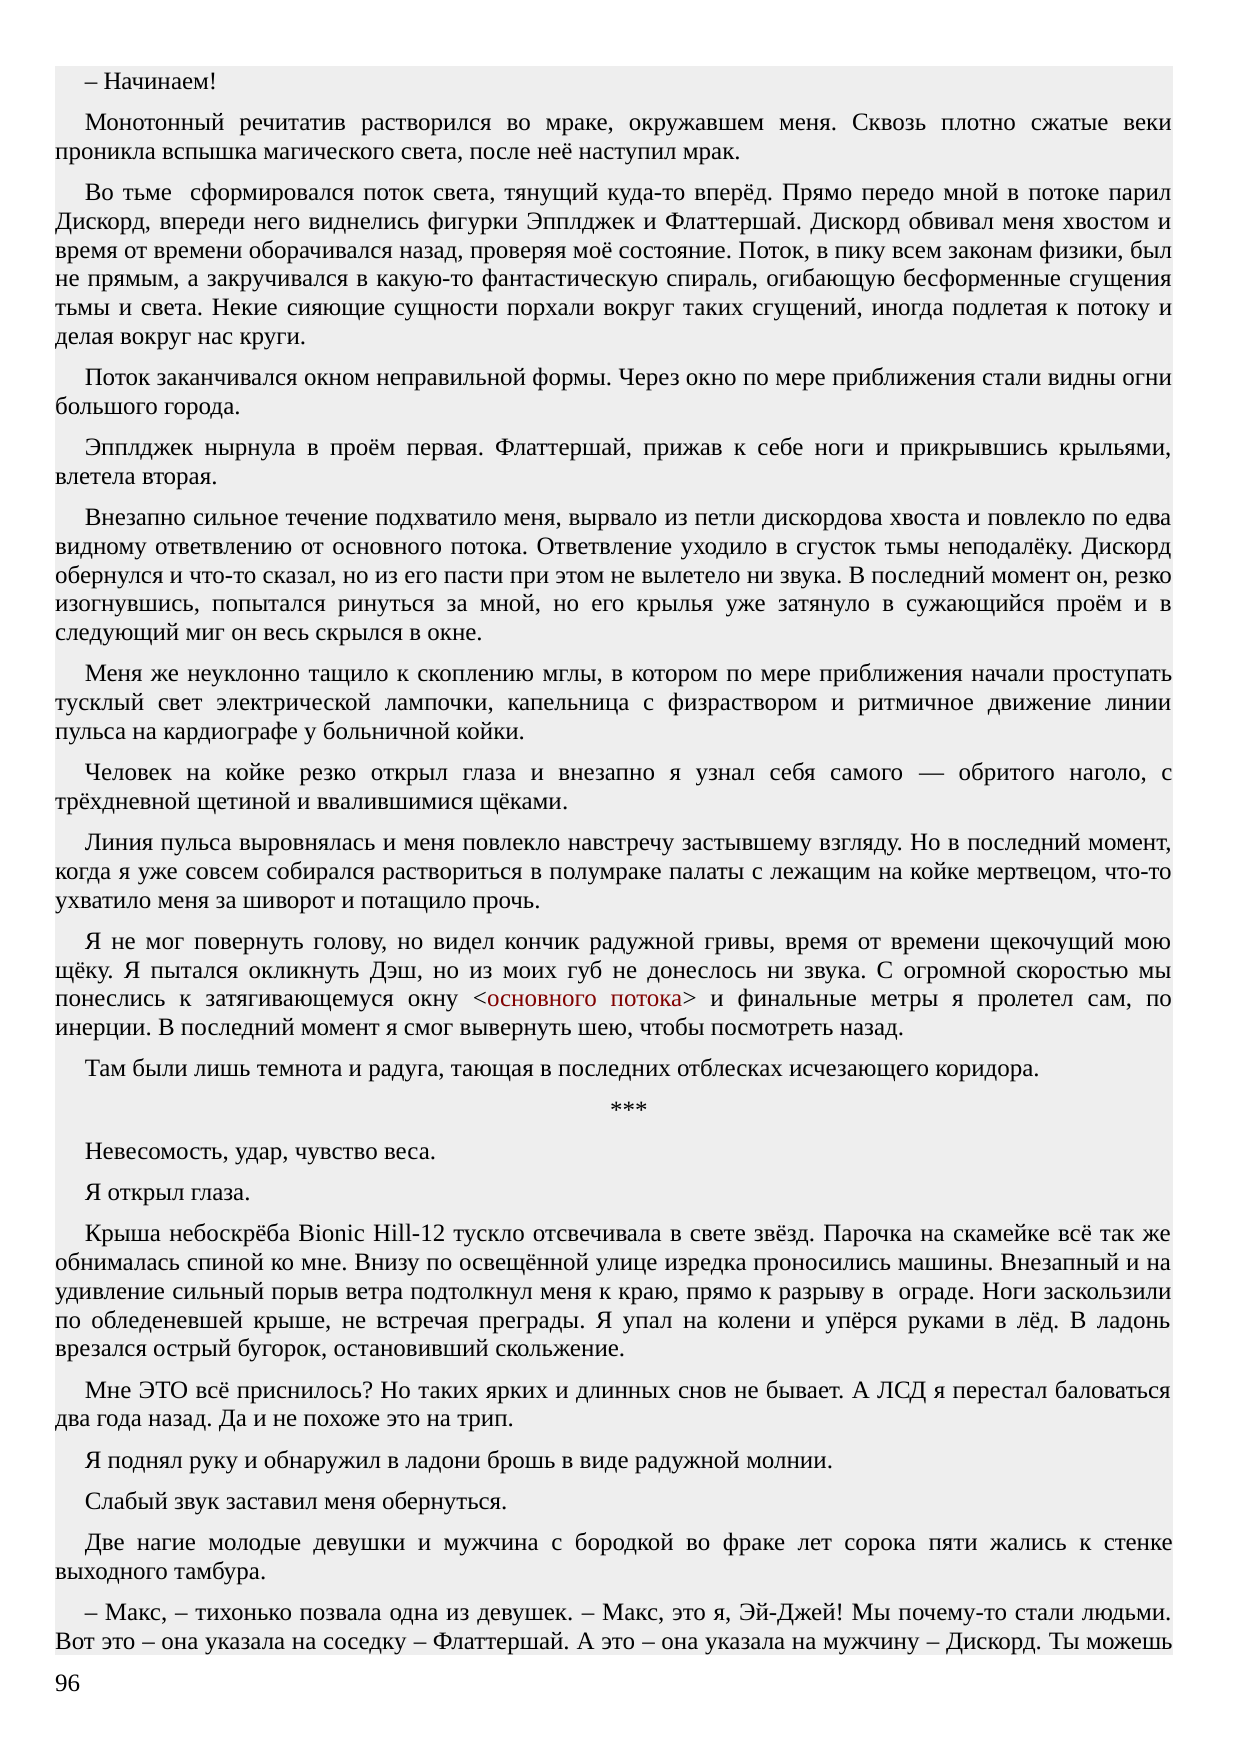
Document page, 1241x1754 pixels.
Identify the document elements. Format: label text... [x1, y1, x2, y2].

text Я не мог повернуть голову, но видел кончик радужной гривы, время от времени щекочущий мою щёку. Я пытался окликнуть Дэш, но из моих губ не донеслось ни звука. С огромной скоростью мы понеслись к затягивающемуся окну <основного потока> и финальные метры я пролетел сам, по инерции. В последний момент я смог вывернуть шею, чтобы посмотреть назад. [55, 926, 1173, 1041]
text Поток заканчивался окном неправильной формы. Через окно по мере приближения стали видны огни большого города. [55, 362, 1173, 420]
text *** [55, 1095, 1173, 1123]
text Человек на койке резко открыл глаза и внезапно я узнал себя самого — обритого наголо, с трёхдневной щетиной и ввалившимися щёками. [55, 757, 1173, 815]
text Внезапно сильное течение подхватило меня, вырвало из петли дискордова хвоста и повлекло по едва видному ответвлению от основного потока. Ответвление уходило в сгусток тьмы неподалёку. Дискорд обернулся и что-то сказал, но из его пасти при этом не вылетело ни звука. В последний момент он, резко изогнувшись, попытался ринуться за мной, но его крылья уже затянуло в сужающийся проём и в следующий миг он весь скрылся в окне. [55, 502, 1173, 646]
text Я поднял руку и обнаружил в ладони брошь в виде радужной молнии. [55, 1445, 1173, 1473]
text – Макс, – тихонько позвала одна из девушек. – Макс, это я, Эй-Джей! Мы почему-то стали людьми. Вот это – она указала на соседку – Флаттершай. А это – она указала на мужчину – Дискорд. Ты можешь [55, 1597, 1173, 1655]
text Невесомость, удар, чувство веса. [55, 1136, 1173, 1165]
text Монотонный речитатив растворился во мраке, окружавшем меня. Сквозь плотно сжатые веки проникла вспышка магического света, после неё наступил мрак. [55, 107, 1173, 165]
text Там были лишь темнота и радуга, тающая в последних отблесках исчезающего коридора. [55, 1053, 1173, 1082]
text – Начинаем! [55, 66, 1173, 95]
text Меня же неуклонно тащило к скоплению мглы, в котором по мере приближения начали проступать тусклый свет электрической лампочки, капельница с физраствором и ритмичное движение линии пульса на кардиографе у больничной койки. [55, 658, 1173, 745]
text Я открыл глаза. [55, 1177, 1173, 1206]
text Мне ЭТО всё приснилось? Но таких ярких и длинных снов не бывает. А ЛСД я перестал баловаться два года назад. Да и не похоже это на трип. [55, 1375, 1173, 1432]
text Во тьме сформировался поток света, тянущий куда-то вперёд. Прямо передо мной в потоке парил Дискорд, впереди него виднелись фигурки Эпплджек и Флаттершай. Дискорд обвивал меня хвостом и время от времени оборачивался назад, проверяя моё состояние. Поток, в пику всем законам физики, был не прямым, а закручивался в какую-то фантастическую спираль, огибающую бесформенные сгущения тьмы и света. Некие сияющие сущности порхали вокруг таких сгущений, иногда подлетая к потоку и делая вокруг нас круги. [55, 177, 1173, 350]
text Две нагие молодые девушки и мужчина с бородкой во фраке лет сорока пяти жались к стенке выходного тамбура. [55, 1527, 1173, 1585]
text Крыша небоскрёба Bionic Hill-12 тускло отсвечивала в свете звёзд. Парочка на скамейке всё так же обнималась спиной ко мне. Внизу по освещённой улице изредка проносились машины. Внезапный и на удивление сильный порыв ветра подтолкнул меня к краю, прямо к разрыву в ограде. Ноги заскользили по обледеневшей крыше, не встречая преграды. Я упал на колени и упёрся руками в лёд. В ладонь врезался острый бугорок, остановивший скольжение. [55, 1218, 1173, 1362]
text Эпплджек нырнула в проём первая. Флаттершай, прижав к себе ноги и прикрывшись крыльями, влетела вторая. [55, 432, 1173, 490]
text Линия пульса выровнялась и меня повлекло навстречу застывшему взгляду. Но в последний момент, когда я уже совсем собирался раствориться в полумраке палаты с лежащим на койке мертвецом, что-то ухватило меня за шиворот и потащило прочь. [55, 827, 1173, 913]
text Слабый звук заставил меня обернуться. [55, 1486, 1173, 1515]
